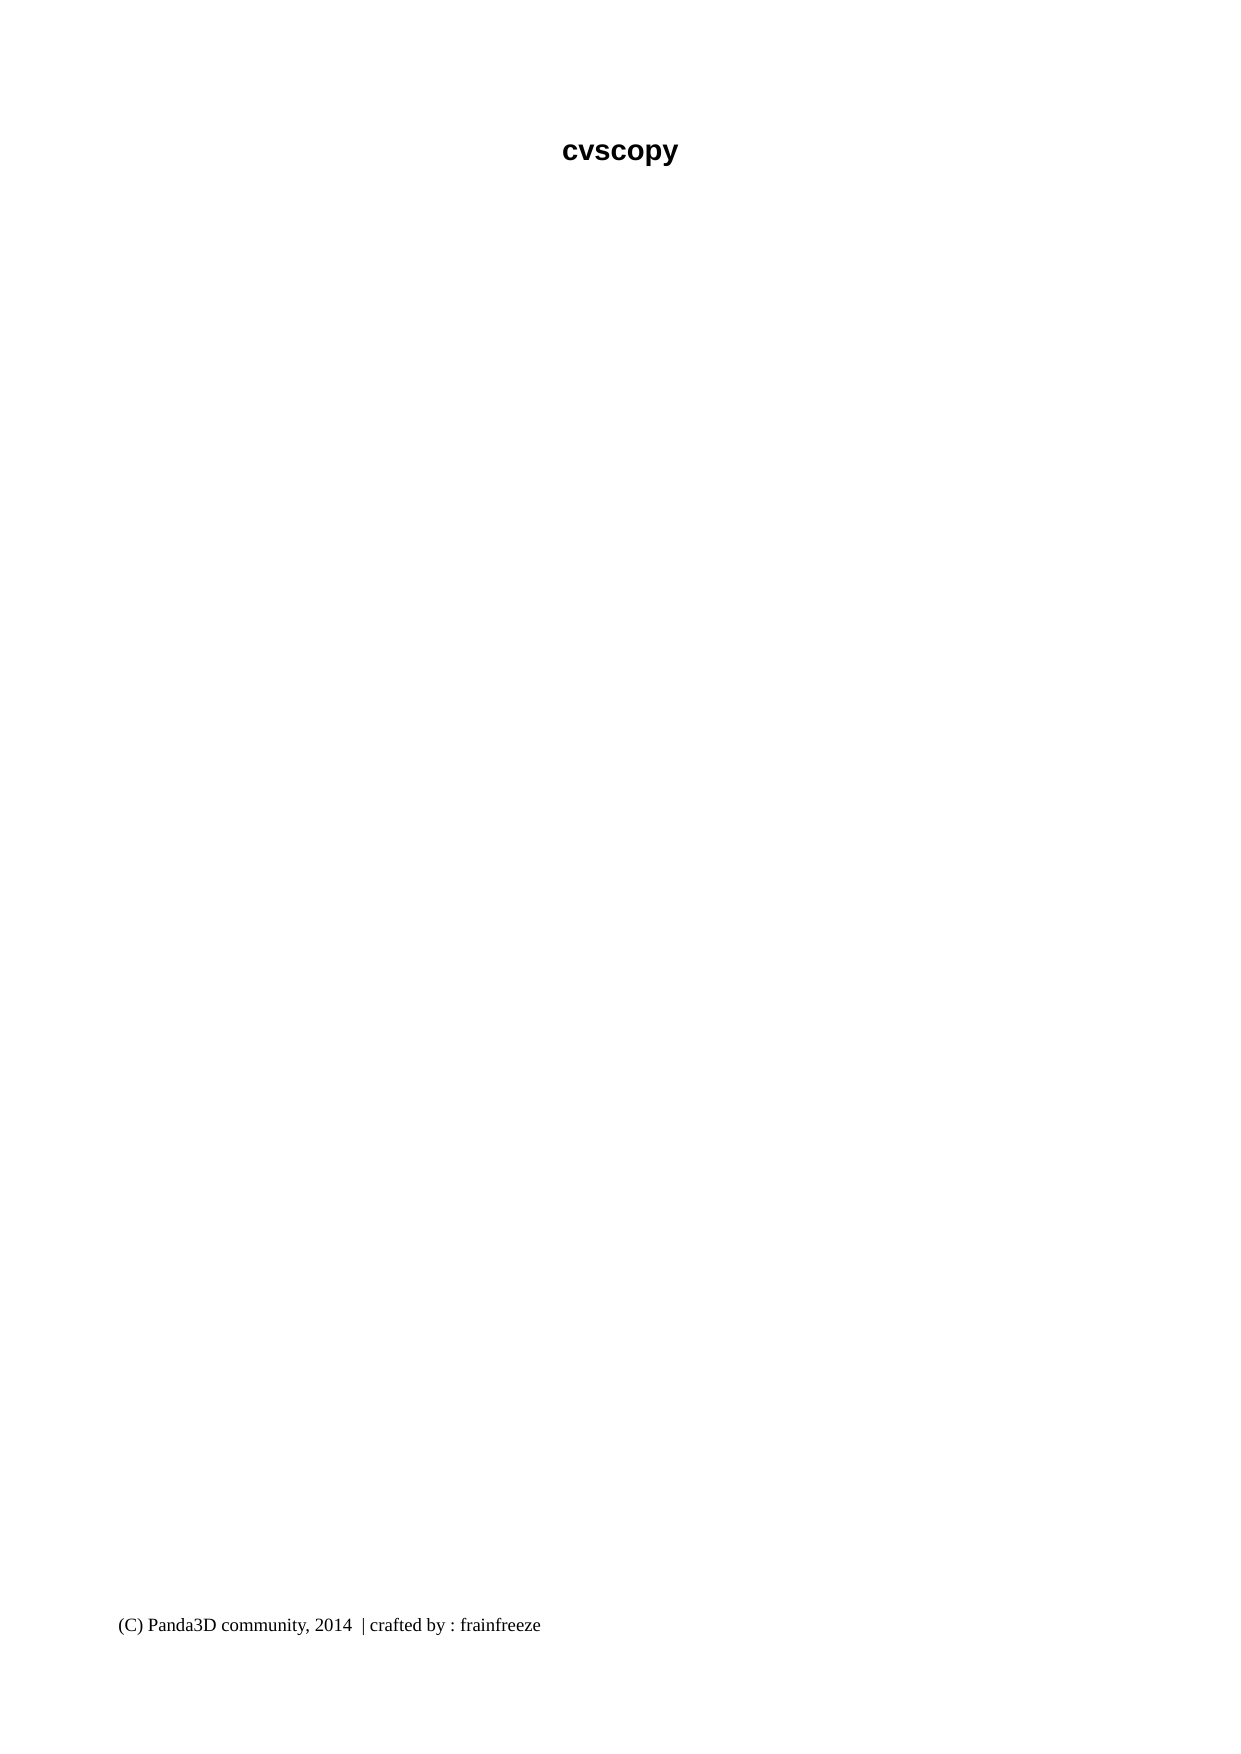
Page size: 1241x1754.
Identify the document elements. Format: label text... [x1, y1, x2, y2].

subtitle cvscopy [118, 133, 1122, 166]
